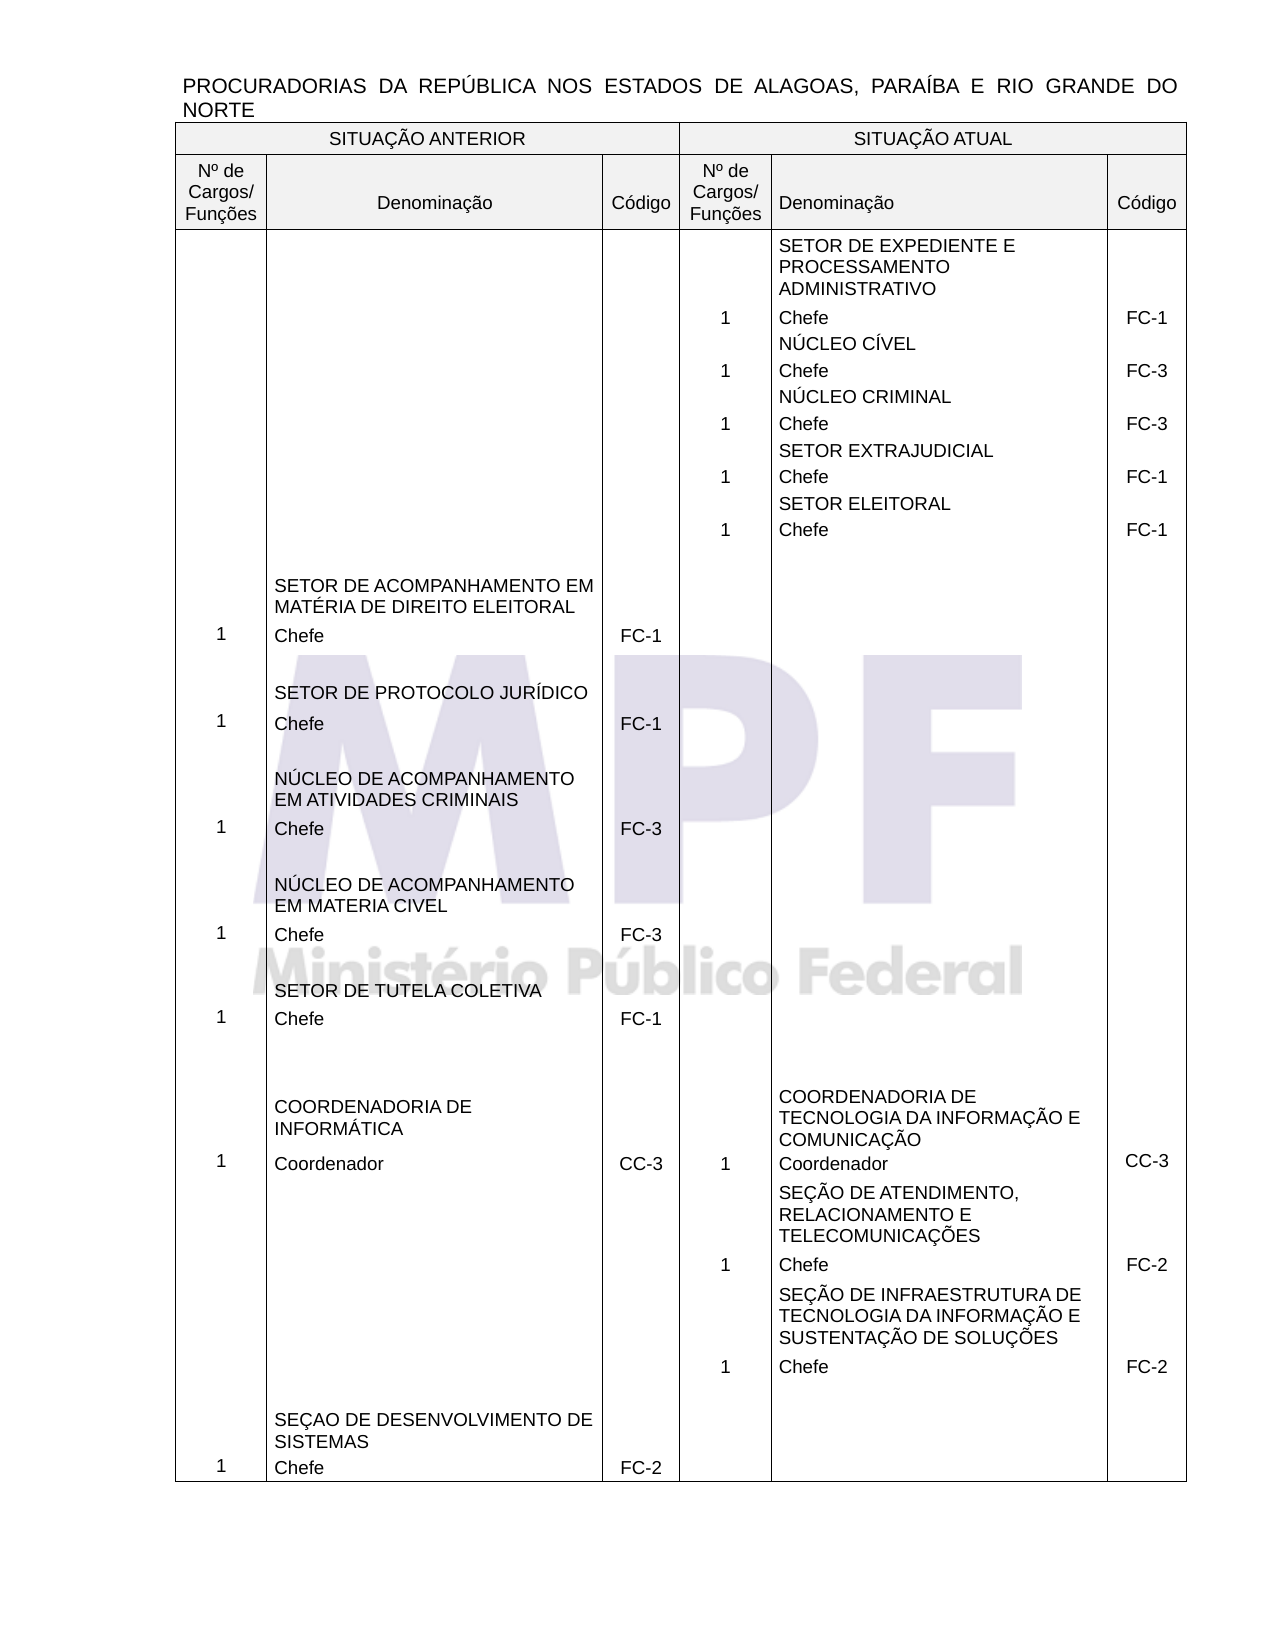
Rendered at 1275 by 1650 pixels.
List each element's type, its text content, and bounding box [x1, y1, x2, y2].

table_cell [603, 948, 679, 975]
table_cell NÚCLEO CÍVEL [772, 331, 1107, 357]
table_cell Chefe [772, 1353, 1107, 1380]
table_cell [772, 676, 1107, 710]
table_cell [603, 1278, 679, 1353]
picture [267, 655, 602, 995]
table_cell [176, 1278, 266, 1353]
table_cell [603, 676, 679, 710]
table_cell [176, 1085, 266, 1150]
table_cell [772, 570, 1107, 623]
table_cell [176, 437, 266, 463]
table_cell [1108, 1006, 1186, 1032]
table_cell [603, 543, 679, 570]
table_cell [772, 975, 1107, 1006]
table_cell 1 [176, 623, 266, 649]
table_cell [176, 1059, 266, 1085]
table_cell [1108, 1059, 1186, 1085]
table_cell [267, 437, 602, 463]
table_cell [1108, 763, 1186, 816]
table_cell [1108, 543, 1186, 570]
table_cell [603, 1380, 679, 1406]
table_cell [176, 384, 266, 410]
table_cell [772, 948, 1107, 975]
table_cell [603, 842, 679, 869]
table_cell [603, 230, 679, 304]
table_cell [772, 649, 1107, 676]
table_cell [1108, 676, 1186, 710]
table_cell [603, 357, 679, 384]
table_cell FC-2 [603, 1455, 679, 1481]
table_cell [176, 1252, 266, 1278]
table_cell [267, 1380, 602, 1406]
table_cell Chefe [267, 816, 602, 842]
table_cell 1 [176, 1455, 266, 1481]
table_cell Chefe [772, 1252, 1107, 1278]
table_cell [1108, 975, 1186, 1006]
table_cell [267, 1534, 602, 1561]
table_cell [176, 1032, 266, 1059]
table_cell [1108, 384, 1186, 410]
table_cell [176, 1406, 266, 1454]
table_cell [1108, 842, 1186, 869]
table_cell [1108, 1278, 1186, 1353]
table_cell Chefe [267, 1455, 602, 1481]
table_cell [176, 464, 266, 490]
table_cell 1 [176, 1006, 266, 1032]
table_cell [680, 736, 771, 763]
table_cell 1 [680, 1353, 771, 1380]
table_cell [175, 1534, 267, 1561]
table_cell [772, 710, 1107, 736]
table_cell [176, 736, 266, 763]
table_cell [1108, 437, 1186, 463]
table_cell [603, 464, 679, 490]
picture [467, 985, 476, 995]
table_cell [772, 1006, 1107, 1032]
table_cell [680, 1380, 771, 1406]
table_cell [176, 763, 266, 816]
table_cell [603, 975, 679, 1006]
table_cell [175, 1482, 267, 1508]
table_cell [680, 842, 771, 869]
table_cell [1108, 948, 1186, 975]
table_cell Chefe [267, 922, 602, 948]
table_cell [603, 1508, 679, 1534]
table_cell FC-1 [1108, 517, 1186, 543]
table_cell [603, 331, 679, 357]
table_cell [603, 517, 679, 543]
table_cell 1 [680, 1252, 771, 1278]
table_cell FC-3 [1108, 357, 1186, 384]
table_cell Chefe [267, 1006, 602, 1032]
table_cell [267, 1032, 602, 1059]
table_cell [603, 1252, 679, 1278]
table_cell Denominação [267, 155, 602, 229]
table_cell [772, 842, 1107, 869]
table_cell SETOR ELEITORAL [772, 490, 1107, 517]
table_cell [603, 304, 679, 331]
table_cell [176, 357, 266, 384]
table_cell [680, 1032, 771, 1059]
table_cell [603, 1032, 679, 1059]
table_cell [1108, 623, 1186, 649]
picture [680, 655, 771, 995]
table_cell [267, 357, 602, 384]
table_cell [680, 384, 771, 410]
table_cell [1108, 869, 1186, 922]
table_cell [267, 1278, 602, 1353]
table_cell [680, 437, 771, 463]
table_cell Chefe [772, 464, 1107, 490]
table_cell [267, 230, 602, 304]
table_cell [603, 869, 679, 922]
table_header PROCURADORIAS DA REPÚBLICA NOS ESTADOS DE ALAGOAS, PARAÍBA E RIO GRANDE DO NORTE [175, 74, 1187, 122]
picture [772, 655, 1022, 995]
table_cell Denominação [772, 155, 1107, 229]
table_cell [680, 948, 771, 975]
table_cell [680, 1406, 771, 1454]
table_cell [176, 517, 266, 543]
table_cell [1108, 816, 1186, 842]
table_cell [680, 975, 771, 1006]
table_cell [267, 1508, 602, 1534]
table_cell [680, 543, 771, 570]
table_cell [603, 1353, 679, 1380]
table_cell [176, 410, 266, 437]
table_cell COORDENADORIA DE TECNOLOGIA DA INFORMAÇÃO E COMUNICAÇÃO [772, 1085, 1107, 1150]
table_cell [772, 623, 1107, 649]
table_cell FC-3 [1108, 410, 1186, 437]
table_cell [771, 1534, 1107, 1561]
table_cell [176, 570, 266, 623]
table_cell Nº de Cargos/ Funções [176, 155, 266, 229]
table_cell [176, 543, 266, 570]
table_cell SITUAÇÃO ANTERIOR [176, 123, 679, 154]
table_cell [771, 1508, 1107, 1534]
table_cell FC-1 [603, 710, 679, 736]
table_cell [1108, 1406, 1186, 1454]
table_cell [772, 816, 1107, 842]
table_cell SEÇAO DE DESENVOLVIMENTO DE SISTEMAS [267, 1406, 602, 1454]
table_cell NÚCLEO DE ACOMPANHAMENTO EM MATERIA CIVEL [267, 869, 602, 922]
table_cell FC-1 [603, 623, 679, 649]
table_cell 1 [680, 464, 771, 490]
table_cell Chefe [772, 410, 1107, 437]
table_cell [680, 1482, 771, 1508]
table_cell [603, 736, 679, 763]
table_cell [267, 543, 602, 570]
table_cell [267, 1059, 602, 1085]
table_cell [1107, 1508, 1187, 1534]
table_cell [176, 331, 266, 357]
table_cell [603, 490, 679, 517]
table_cell [772, 1406, 1107, 1454]
table_cell FC-3 [603, 816, 679, 842]
table_cell [680, 1278, 771, 1353]
table_cell [1108, 1177, 1186, 1252]
table_cell Chefe [772, 304, 1107, 331]
table_cell [772, 922, 1107, 948]
table_cell SETOR DE TUTELA COLETIVA [267, 975, 602, 1006]
picture [253, 655, 266, 995]
table_cell [1108, 1455, 1186, 1481]
table_cell SEÇÃO DE ATENDIMENTO, RELACIONAMENTO E TELECOMUNICAÇÕES [772, 1177, 1107, 1252]
table_cell [772, 763, 1107, 816]
table_cell [267, 517, 602, 543]
table_cell [680, 869, 771, 922]
table_cell [176, 1177, 266, 1252]
table_cell Coordenador [267, 1150, 602, 1177]
table_cell [772, 543, 1107, 570]
table_cell [772, 1059, 1107, 1085]
picture [603, 655, 679, 995]
table_cell Chefe [267, 710, 602, 736]
table_cell Código [603, 155, 679, 229]
table_cell [680, 676, 771, 710]
table_cell [680, 710, 771, 736]
table_cell [603, 1406, 679, 1454]
table_cell [772, 1032, 1107, 1059]
table_cell [176, 649, 266, 676]
table_cell [603, 1059, 679, 1085]
table_cell [176, 230, 266, 304]
table_cell [1108, 490, 1186, 517]
table_cell [680, 649, 771, 676]
table_cell [267, 842, 602, 869]
table_cell [176, 1380, 266, 1406]
table_cell [772, 1380, 1107, 1406]
table_cell [176, 304, 266, 331]
table_cell Nº de Cargos/ Funções [680, 155, 771, 229]
table_cell [603, 437, 679, 463]
table_cell [267, 331, 602, 357]
table_cell SETOR DE PROTOCOLO JURÍDICO [267, 676, 602, 710]
table_cell SETOR EXTRAJUDICIAL [772, 437, 1107, 463]
table_cell [680, 623, 771, 649]
table_cell 1 [176, 710, 266, 736]
table_cell FC-1 [1108, 304, 1186, 331]
table_cell [1108, 331, 1186, 357]
table_cell [176, 948, 266, 975]
table_cell [771, 1482, 1107, 1508]
table_cell [680, 1085, 771, 1150]
table_cell [267, 1177, 602, 1252]
table_cell [603, 649, 679, 676]
table_cell [1108, 710, 1186, 736]
table_cell [267, 948, 602, 975]
table_cell SITUAÇÃO ATUAL [680, 123, 1186, 154]
table_cell NÚCLEO DE ACOMPANHAMENTO EM ATIVIDADES CRIMINAIS [267, 763, 602, 816]
table_cell Coordenador [772, 1150, 1107, 1177]
table_cell [1108, 1085, 1186, 1150]
picture [346, 986, 354, 995]
table_cell [772, 1455, 1107, 1481]
table_cell 1 [680, 304, 771, 331]
table_cell [603, 384, 679, 410]
table_cell Código [1108, 155, 1186, 229]
table_cell 1 [680, 410, 771, 437]
table_cell [772, 736, 1107, 763]
table_cell FC-1 [603, 1006, 679, 1032]
table_cell FC-2 [1108, 1252, 1186, 1278]
table_cell [1108, 230, 1186, 304]
table_cell 1 [680, 357, 771, 384]
table_cell [680, 230, 771, 304]
table_cell [1107, 1534, 1187, 1561]
table_cell [772, 869, 1107, 922]
table_cell [680, 331, 771, 357]
table_cell [176, 1353, 266, 1380]
table_cell FC-1 [1108, 464, 1186, 490]
table_cell CC-3 [603, 1150, 679, 1177]
table_cell [680, 1508, 771, 1534]
table_cell COORDENADORIA DE INFORMÁTICA [267, 1085, 602, 1150]
table_cell [603, 1534, 679, 1561]
table_cell [176, 676, 266, 710]
table_cell 1 [680, 517, 771, 543]
table_cell SETOR DE EXPEDIENTE E PROCESSAMENTO ADMINISTRATIVO [772, 230, 1107, 304]
table_cell [680, 816, 771, 842]
table_cell [1107, 1482, 1187, 1508]
table_cell CC-3 [1108, 1150, 1186, 1177]
table_cell [267, 1252, 602, 1278]
table_cell 1 [176, 1150, 266, 1177]
table_cell [680, 570, 771, 623]
table_cell [267, 649, 602, 676]
table_cell [680, 763, 771, 816]
table_cell [175, 1508, 267, 1534]
table_cell 1 [176, 922, 266, 948]
table_cell [603, 410, 679, 437]
table_cell [603, 1085, 679, 1150]
table_cell [267, 736, 602, 763]
table_cell [267, 1482, 602, 1508]
table_cell SETOR DE ACOMPANHAMENTO EM MATÉRIA DE DIREITO ELEITORAL [267, 570, 602, 623]
table_cell [1108, 1032, 1186, 1059]
picture [313, 985, 322, 995]
table_cell [603, 570, 679, 623]
table_cell [1108, 649, 1186, 676]
table_cell 1 [176, 816, 266, 842]
table_cell [267, 410, 602, 437]
table_cell FC-2 [1108, 1353, 1186, 1380]
table_cell [603, 1482, 679, 1508]
table_cell [603, 763, 679, 816]
table_cell [267, 464, 602, 490]
table_cell [176, 490, 266, 517]
table_cell [1108, 1380, 1186, 1406]
table_cell Chefe [267, 623, 602, 649]
table_cell [680, 1177, 771, 1252]
table_cell [176, 842, 266, 869]
table_cell [176, 869, 266, 922]
table_cell [267, 1353, 602, 1380]
table_cell [1108, 570, 1186, 623]
table_cell [1108, 736, 1186, 763]
table_cell [680, 1534, 771, 1561]
table_cell [267, 384, 602, 410]
table_cell [680, 1455, 771, 1481]
table_cell [680, 1006, 771, 1032]
table_cell 1 [680, 1150, 771, 1177]
table_cell [680, 922, 771, 948]
table_cell NÚCLEO CRIMINAL [772, 384, 1107, 410]
table_cell [603, 1177, 679, 1252]
table_cell Chefe [772, 357, 1107, 384]
table_cell SEÇÃO DE INFRAESTRUTURA DE TECNOLOGIA DA INFORMAÇÃO E SUSTENTAÇÃO DE SOLUÇÕES [772, 1278, 1107, 1353]
table_cell [267, 490, 602, 517]
table_cell [1108, 922, 1186, 948]
table_cell FC-3 [603, 922, 679, 948]
table_cell [680, 1059, 771, 1085]
table_cell [176, 975, 266, 1006]
table_cell [680, 490, 771, 517]
table_cell [267, 304, 602, 331]
table_cell Chefe [772, 517, 1107, 543]
